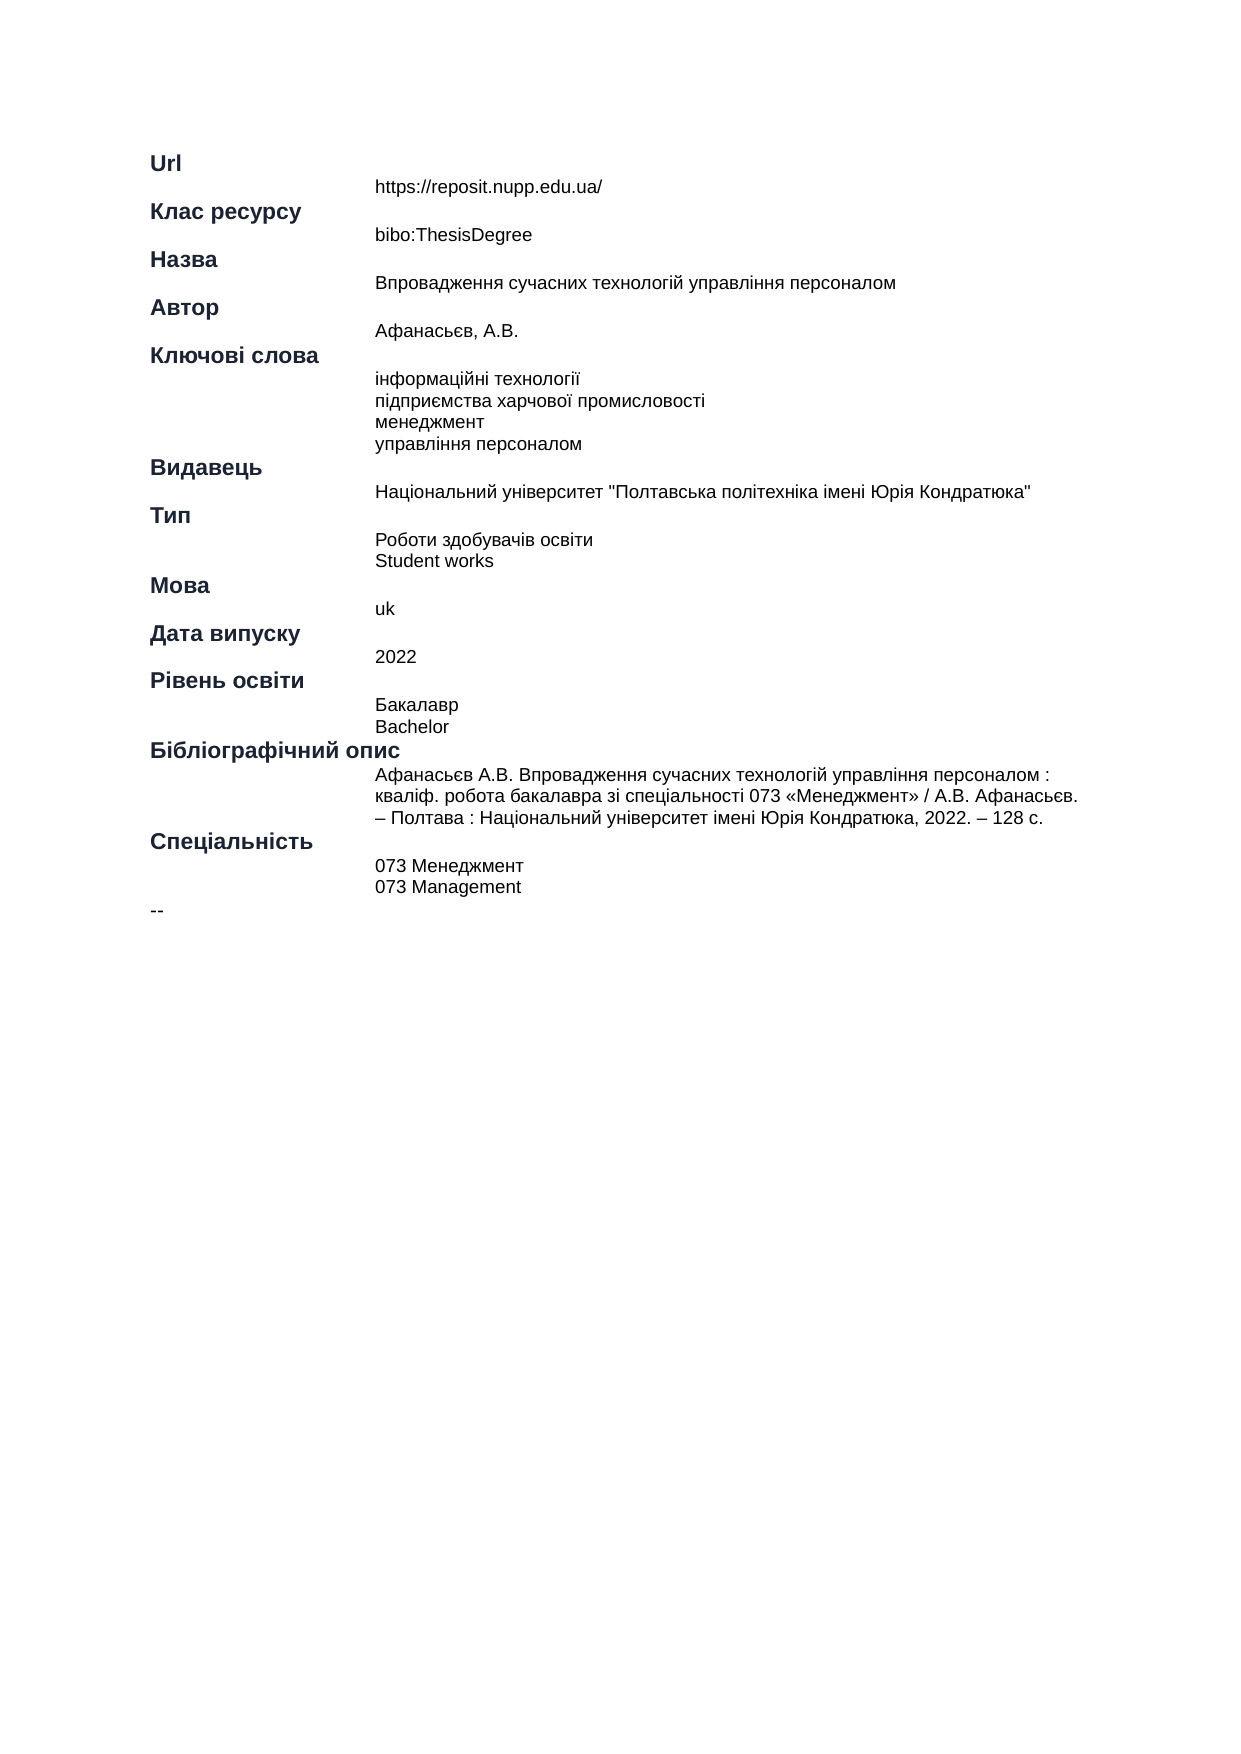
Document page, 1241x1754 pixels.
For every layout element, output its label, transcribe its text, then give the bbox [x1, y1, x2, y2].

text Мова [150, 572, 1090, 598]
text Спеціальність [150, 828, 1090, 854]
text інформаційні технології [375, 368, 1090, 389]
text 073 Менеджмент [375, 854, 1090, 876]
text Дата випуску [150, 619, 1090, 646]
text Ключові слова [150, 342, 1090, 368]
text Національний університет "Полтавська політехніка імені Юрія Кондратюка" [375, 481, 1090, 502]
text Назва [150, 246, 1090, 272]
text Афанасьєв А.В. Впровадження сучасних технологій управління персоналом : кваліф. робота бакалавра зі спеціальності 073 «Менеджмент» / А.В. Афанасьєв. – Полтава : Національний університет імені Юрія Кондратюка, 2022. – 128 с. [375, 763, 1090, 828]
text -- [150, 897, 1090, 921]
text Рівень освіти [150, 667, 1090, 694]
text Бібліографічний опис [150, 737, 1090, 763]
text Роботи здобувачів освіти [375, 528, 1090, 550]
text управління персоналом [375, 433, 1090, 454]
text менеджмент [375, 411, 1090, 433]
text https://reposit.nupp.edu.ua/ [375, 176, 1090, 198]
text Тип [150, 502, 1090, 528]
text Видавець [150, 454, 1090, 481]
text Bachelor [375, 715, 1090, 737]
text bibo:ThesisDegree [375, 224, 1090, 246]
text Афанасьєв, А.В. [375, 320, 1090, 342]
text 2022 [375, 646, 1090, 667]
text Впровадження сучасних технологій управління персоналом [375, 272, 1090, 294]
text Student works [375, 550, 1090, 572]
text Бакалавр [375, 694, 1090, 715]
text uk [375, 598, 1090, 619]
text Автор [150, 294, 1090, 320]
text підприємства харчової промисловості [375, 389, 1090, 411]
text Клас ресурсу [150, 198, 1090, 224]
text 073 Management [375, 876, 1090, 897]
text Url [150, 150, 1090, 176]
